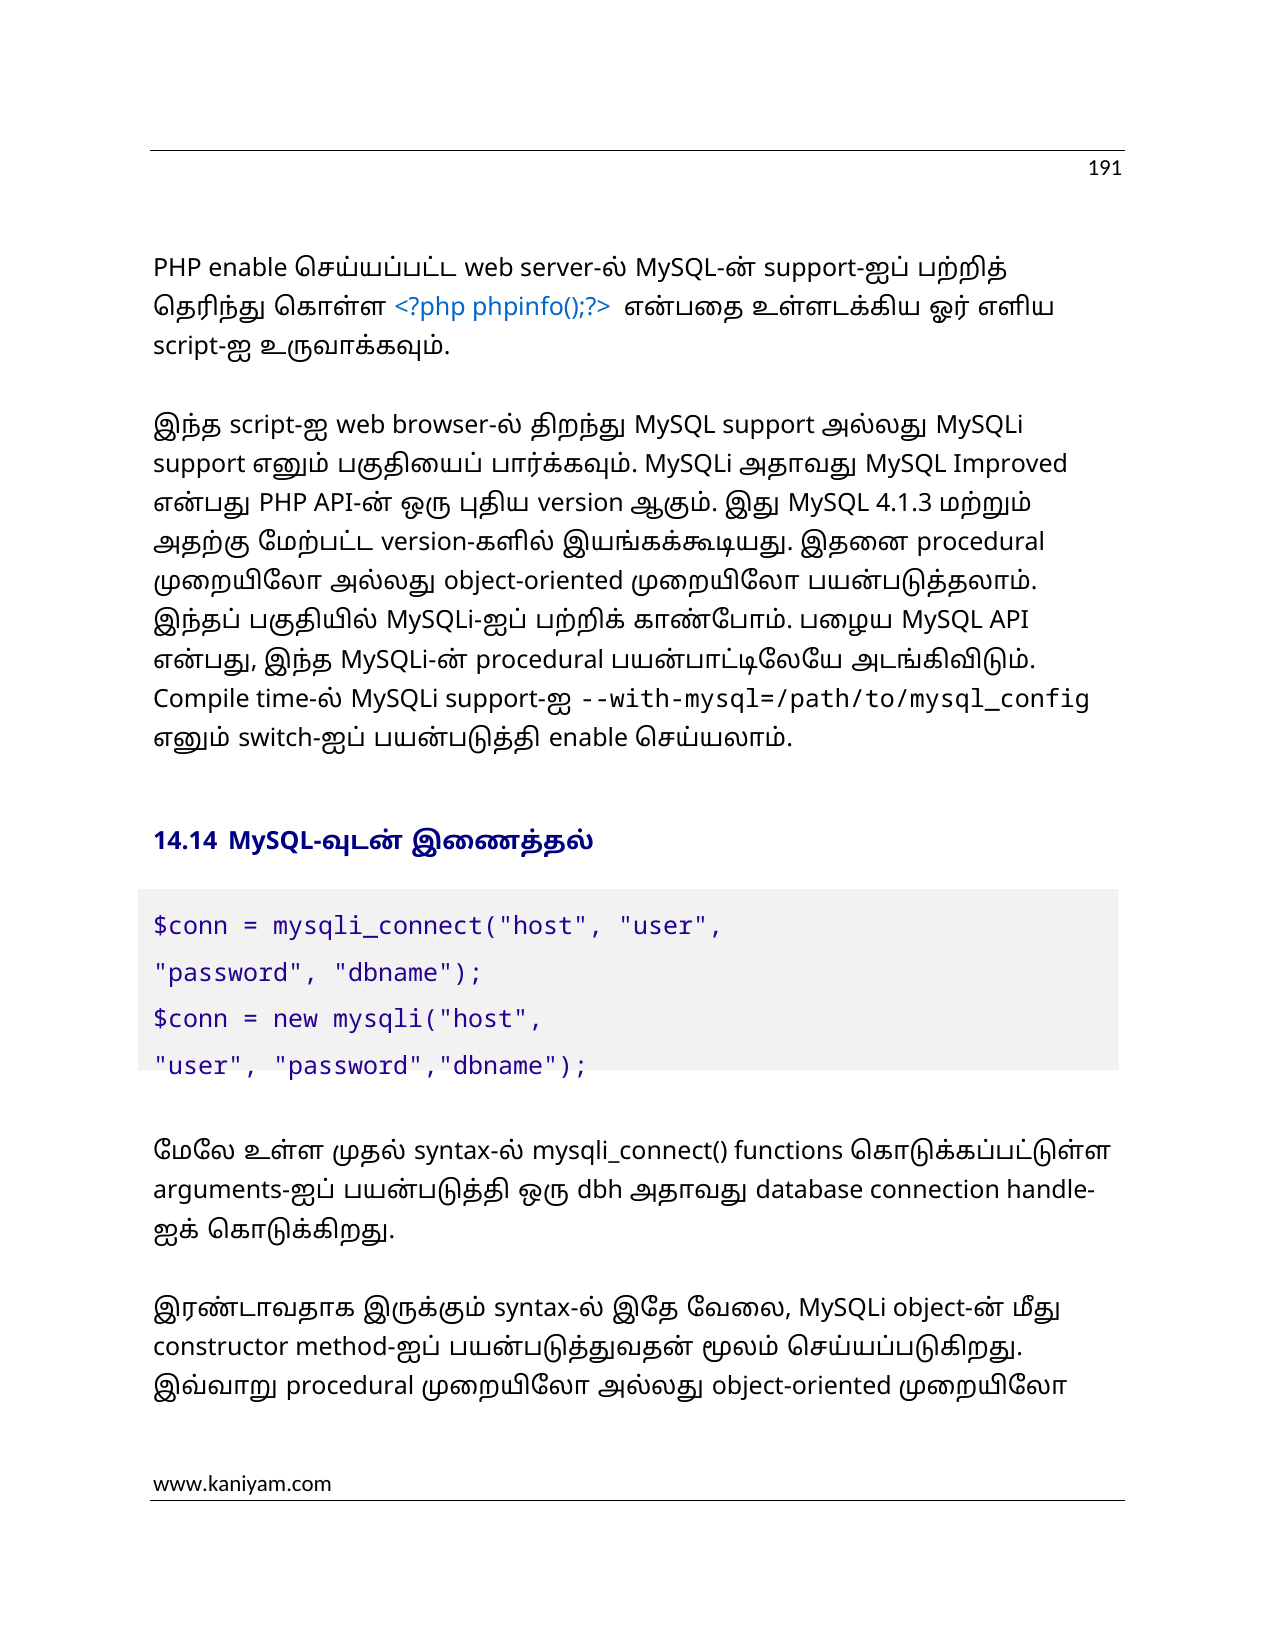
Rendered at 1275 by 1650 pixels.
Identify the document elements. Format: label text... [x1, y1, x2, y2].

subtitle MySQL-வுடன் இணைத்தல் [153, 823, 1122, 857]
text மேலே உள்ள முதல் syntax-ல் mysqli_connect() functions கொடுக்கப்பட்டுள்ள arguments-ஐப் பயன்படுத்தி ஒரு dbh அதாவது database connection handle-ஐக் கொடுக்கிறது. [153, 1094, 1122, 1245]
text இரண்டாவதாக இருக்கும் syntax-ல் இதே வேலை, MySQLi object-ன் மீது constructor method-ஐப் பயன்படுத்துவதன் மூலம் செய்யப்படுகிறது. இவ்வாறு procedural முறையிலோ அல்லது object-oriented முறையிலோ [153, 1251, 1122, 1402]
text PHP enable செய்யப்பட்ட web server-ல் MySQL-ன் support-ஐப் பற்றித் தெரிந்து கொள்ள <?php phpinfo();?> என்பதை உள்ளடக்கிய ஓர் எளிய script-ஐ உருவாக்கவும். இந்த script-ஐ web browser-ல் திறந்து MySQL support அல்லது MySQLi support எனும் பகுதியைப் பார்க்கவும். MySQLi அதாவது MySQL Improved என்பது PHP API-ன் ஒரு புதிய version ஆகும். இது MySQL 4.1.3 மற்றும் அதற்கு மேற்பட்ட version-களில் இயங்கக்கூடியது. இதனை procedural முறையிலோ அல்லது object-oriented முறையிலோ பயன்படுத்தலாம். இந்தப் பகுதியில் MySQLi-ஐப் பற்றிக் காண்போம். பழைய MySQL API என்பது, இந்த MySQLi-ன் procedural பயன்பாட்டிலேயே அடங்கிவிடும். Compile time-ல் MySQLi support-ஐ --with-mysql=/path/to/mysql_config எனும் switch-ஐப் பயன்படுத்தி enable செய்யலாம். [153, 250, 1122, 754]
text "user", "password","dbname"); [153, 1047, 1122, 1081]
